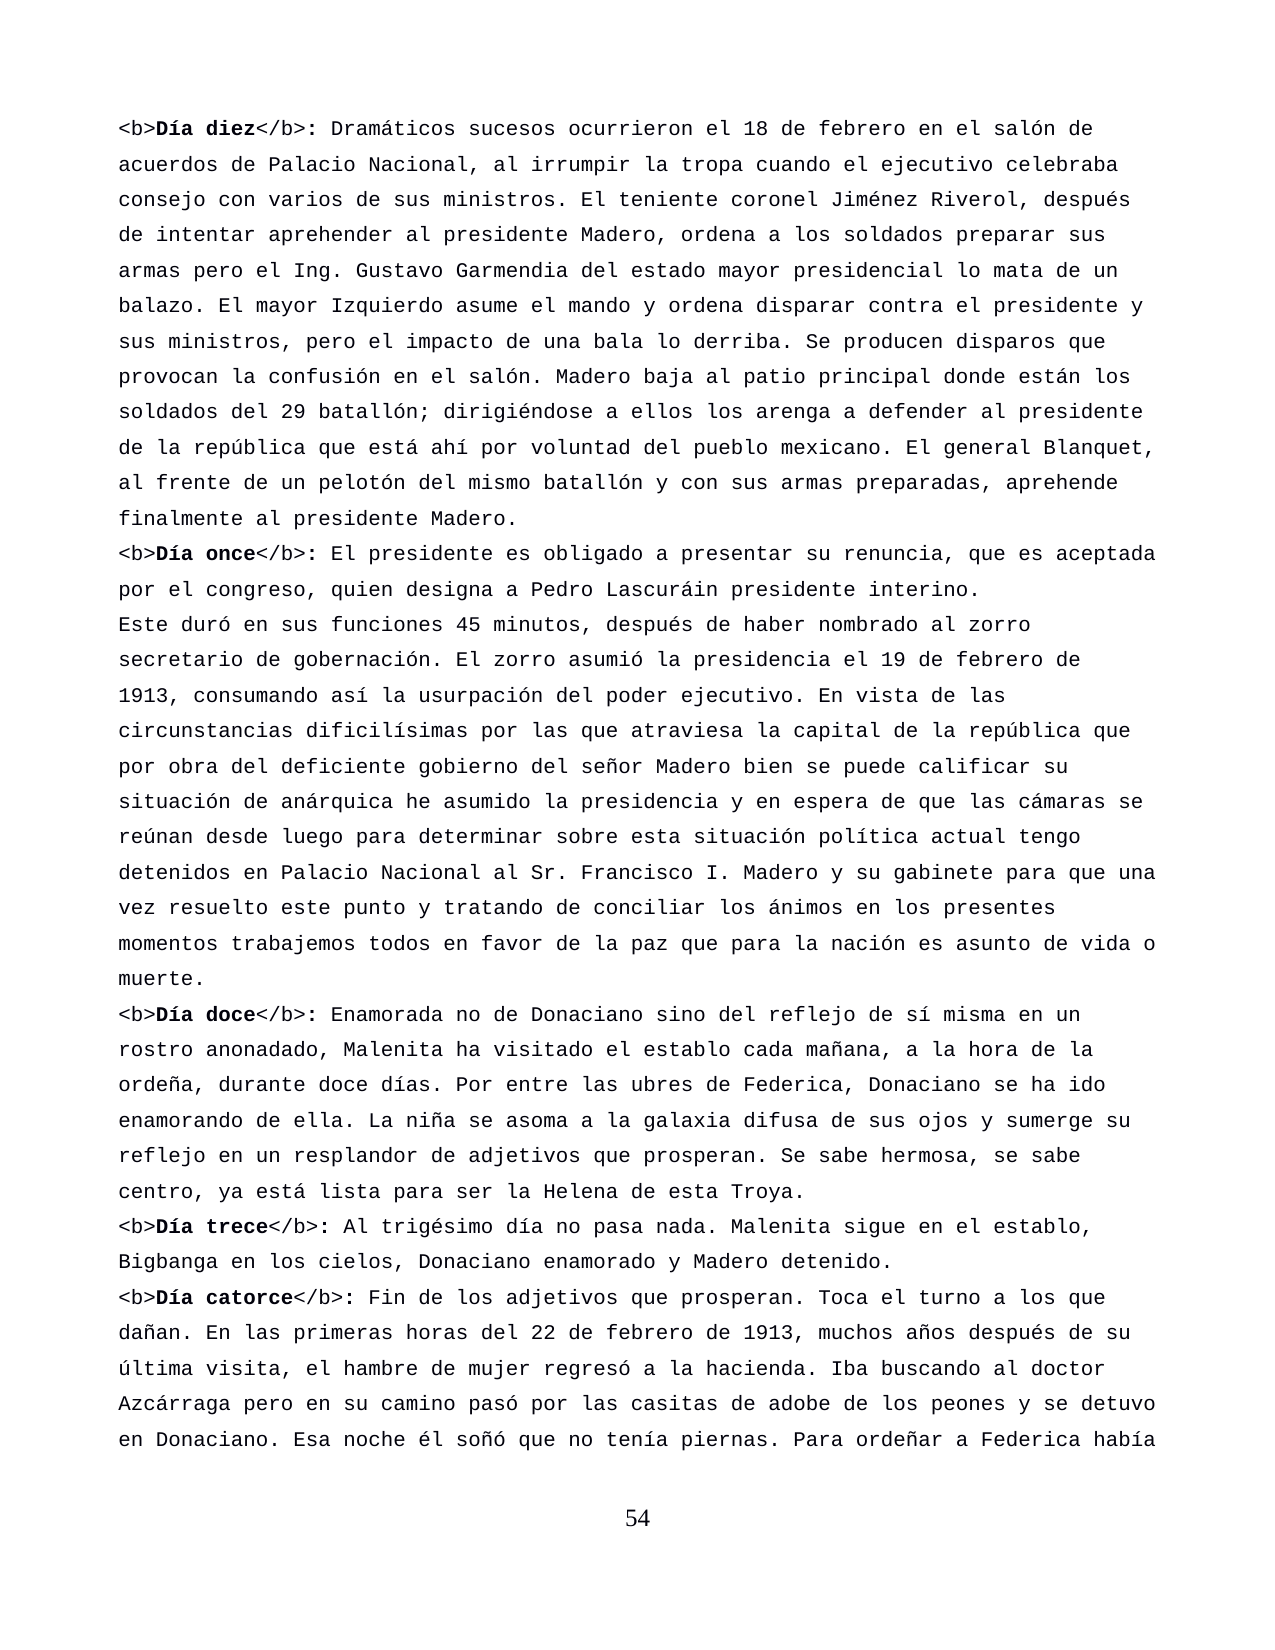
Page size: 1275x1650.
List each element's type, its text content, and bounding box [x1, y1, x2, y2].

text <b>Día catorce</b>: Fin de los adjetivos que prosperan. Toca el turno a los que dañan. En las primeras horas del 22 de febrero de 1913, muchos años después de su última visita, el hambre de mujer regresó a la hacienda. Iba buscando al doctor Azcárraga pero en su camino pasó por las casitas de adobe de los peones y se detuvo en Donaciano. Esa noche él soñó que no tenía piernas. Para ordeñar a Federica había [118, 1287, 1157, 1452]
text 1913, consumando así la usurpación del poder ejecutivo. En vista de las circunstancias dificilísimas por las que atraviesa la capital de la república que por obra del deficiente gobierno del señor Madero bien se puede calificar su situación de anárquica he asumido la presidencia y en espera de que las cámaras se reúnan desde luego para determinar sobre esta situación política actual tengo detenidos en Palacio Nacional al Sr. Francisco I. Madero y su gabinete para que una vez resuelto este punto y tratando de conciliar los ánimos en los presentes momentos trabajemos todos en favor de la paz que para la nación es asunto de vida o muerte. [118, 685, 1157, 992]
text <b>Día once</b>: El presidente es obligado a presentar su renuncia, que es aceptada por el congreso, quien designa a Pedro Lascuráin presidente interino. [118, 543, 1157, 602]
text <b>Día trece</b>: Al trigésimo día no pasa nada. Malenita sigue en el establo, Bigbanga en los cielos, Donaciano enamorado y Madero detenido. [118, 1216, 1157, 1275]
text <b>Día doce</b>: Enamorada no de Donaciano sino del reflejo de sí misma en un rostro anonadado, Malenita ha visitado el establo cada mañana, a la hora de la ordeña, durante doce días. Por entre las ubres de Federica, Donaciano se ha ido enamorando de ella. La niña se asoma a la galaxia difusa de sus ojos y sumerge su reflejo en un resplandor de adjetivos que prosperan. Se sabe hermosa, se sabe centro, ya está lista para ser la Helena de esta Troya. [118, 1003, 1157, 1204]
text Este duró en sus funciones 45 minutos, después de haber nombrado al zorro secretario de gobernación. El zorro asumió la presidencia el 19 de febrero de [118, 614, 1157, 673]
text <b>Día diez</b>: Dramáticos sucesos ocurrieron el 18 de febrero en el salón de acuerdos de Palacio Nacional, al irrumpir la tropa cuando el ejecutivo celebraba consejo con varios de sus ministros. El teniente coronel Jiménez Riverol, después de intentar aprehender al presidente Madero, ordena a los soldados preparar sus armas pero el Ing. Gustavo Garmendia del estado mayor presidencial lo mata de un balazo. El mayor Izquierdo asume el mando y ordena disparar contra el presidente y sus ministros, pero el impacto de una bala lo derriba. Se producen disparos que provocan la confusión en el salón. Madero baja al patio principal donde están los soldados del 29 batallón; dirigiéndose a ellos los arenga a defender al presidente de la república que está ahí por voluntad del pueblo mexicano. El general Blanquet, al frente de un pelotón del mismo batallón y con sus armas preparadas, aprehende finalmente al presidente Madero. [118, 118, 1157, 531]
